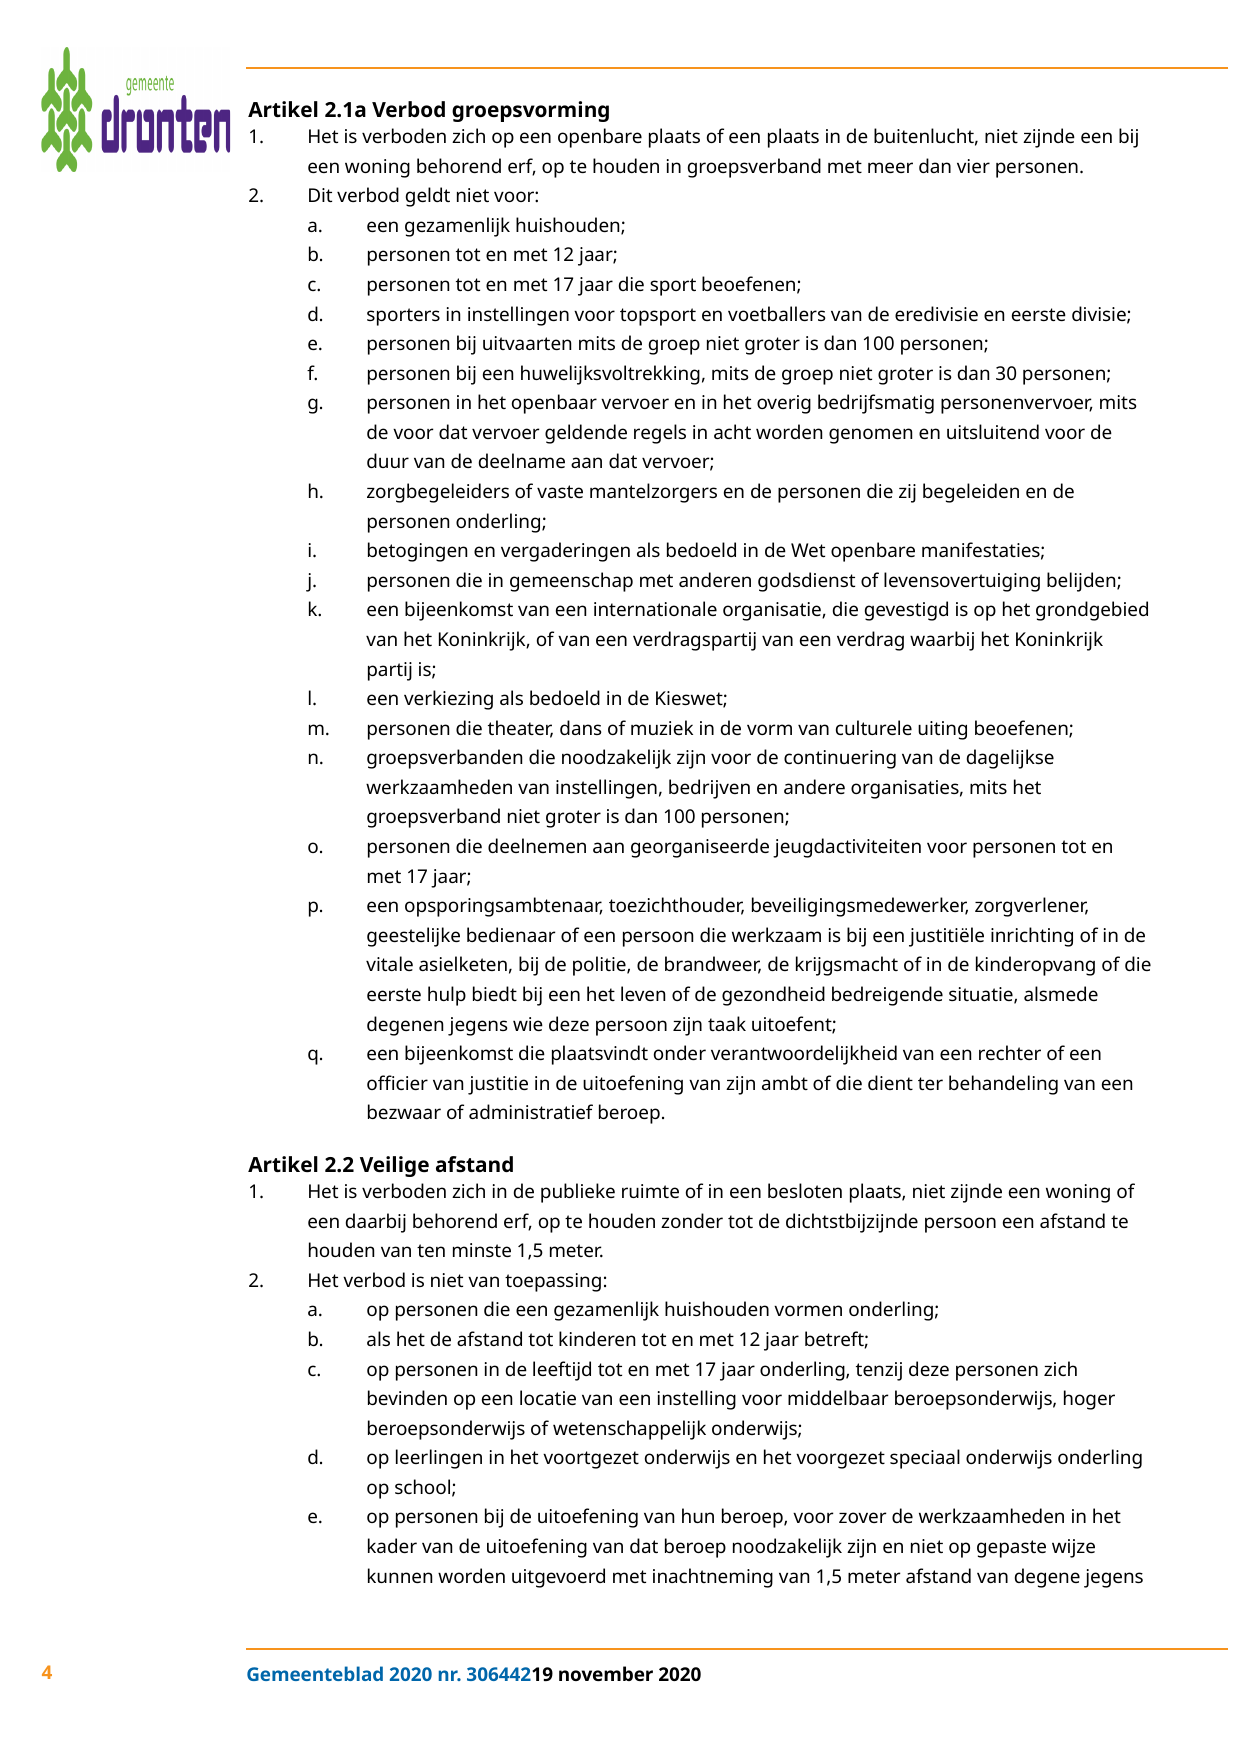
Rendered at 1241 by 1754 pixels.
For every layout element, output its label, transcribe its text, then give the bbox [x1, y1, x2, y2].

picture [41, 47, 231, 172]
list Het verbod is niet van toepassing: [248, 1267, 1152, 1293]
list personen tot en met 12 jaar; [307, 242, 1152, 267]
list Het is verboden zich in de publieke ruimte of in een besloten plaats, niet zijnde een woning of een daarbij behorend erf, op te houden zonder tot de dichtstbijzijnde persoon een afstand te houden van ten minste 1,5 meter. [248, 1178, 1152, 1263]
list personen in het openbaar vervoer en in het overig bedrijfsmatig personenvervoer, mits de voor dat vervoer geldende regels in acht worden genomen en uitsluitend voor de duur van de deelname aan dat vervoer; [307, 389, 1152, 474]
list zorgbegeleiders of vaste mantelzorgers en de personen die zij begeleiden en de personen onderling; [307, 478, 1152, 533]
list als het de afstand tot kinderen tot en met 12 jaar betreft; [307, 1326, 1152, 1352]
list op personen die een gezamenlijk huishouden vormen onderling; [307, 1297, 1152, 1322]
list personen die in gemeenschap met anderen godsdienst of levensovertuiging belijden; [307, 567, 1152, 593]
list personen die theater, dans of muziek in de vorm van culturele uiting beoefenen; [307, 715, 1152, 741]
list personen die deelnemen aan georganiseerde jeugdactiviteiten voor personen tot en met 17 jaar; [307, 833, 1152, 888]
list sporters in instellingen voor topsport en voetballers van de eredivisie en eerste divisie; [307, 301, 1152, 326]
text Artikel 2.2 Veilige afstand [248, 1150, 1152, 1178]
list op personen in de leeftijd tot en met 17 jaar onderling, tenzij deze personen zich bevinden op een locatie van een instelling voor middelbaar beroepsonderwijs, hoger beroepsonderwijs of wetenschappelijk onderwijs; [307, 1356, 1152, 1441]
list op personen bij de uitoefening van hun beroep, voor zover de werkzaamheden in het kader van de uitoefening van dat beroep noodzakelijk zijn en niet op gepaste wijze kunnen worden uitgevoerd met inachtneming van 1,5 meter afstand van degene jegens [307, 1504, 1152, 1589]
list personen bij uitvaarten mits de groep niet groter is dan 100 personen; [307, 330, 1152, 356]
list een verkiezing als bedoeld in de Kieswet; [307, 685, 1152, 711]
list personen bij een huwelijksvoltrekking, mits de groep niet groter is dan 30 personen; [307, 360, 1152, 386]
list een gezamenlijk huishouden; [307, 212, 1152, 238]
list een opsporingsambtenaar, toezichthouder, beveiligingsmedewerker, zorgverlener, geestelijke bedienaar of een persoon die werkzaam is bij een justitiële inrichting of in de vitale asielketen, bij de politie, de brandweer, de krijgsmacht of in de kinderopvang of die eerste hulp biedt bij een het leven of de gezondheid bedreigende situatie, alsmede degenen jegens wie deze persoon zijn taak uitoefent; [307, 892, 1152, 1036]
text Artikel 2.1a Verbod groepsvorming [248, 95, 1152, 123]
list betogingen en vergaderingen als bedoeld in de Wet openbare manifestaties; [307, 537, 1152, 563]
list personen tot en met 17 jaar die sport beoefenen; [307, 271, 1152, 297]
list een bijeenkomst van een internationale organisatie, die gevestigd is op het grondgebied van het Koninkrijk, of van een verdragspartij van een verdrag waarbij het Koninkrijk partij is; [307, 597, 1152, 681]
list een bijeenkomst die plaatsvindt onder verantwoordelijkheid van een rechter of een officier van justitie in de uitoefening van zijn ambt of die dient ter behandeling van een bezwaar of administratief beroep. [307, 1040, 1152, 1125]
list op leerlingen in het voortgezet onderwijs en het voorgezet speciaal onderwijs onderling op school; [307, 1444, 1152, 1500]
list groepsverbanden die noodzakelijk zijn voor de continuering van de dagelijkse werkzaamheden van instellingen, bedrijven en andere organisaties, mits het groepsverband niet groter is dan 100 personen; [307, 744, 1152, 829]
list Het is verboden zich op een openbare plaats of een plaats in de buitenlucht, niet zijnde een bij een woning behorend erf, op te houden in groepsverband met meer dan vier personen. [248, 123, 1152, 178]
list Dit verbod geldt niet voor: [248, 182, 1152, 208]
